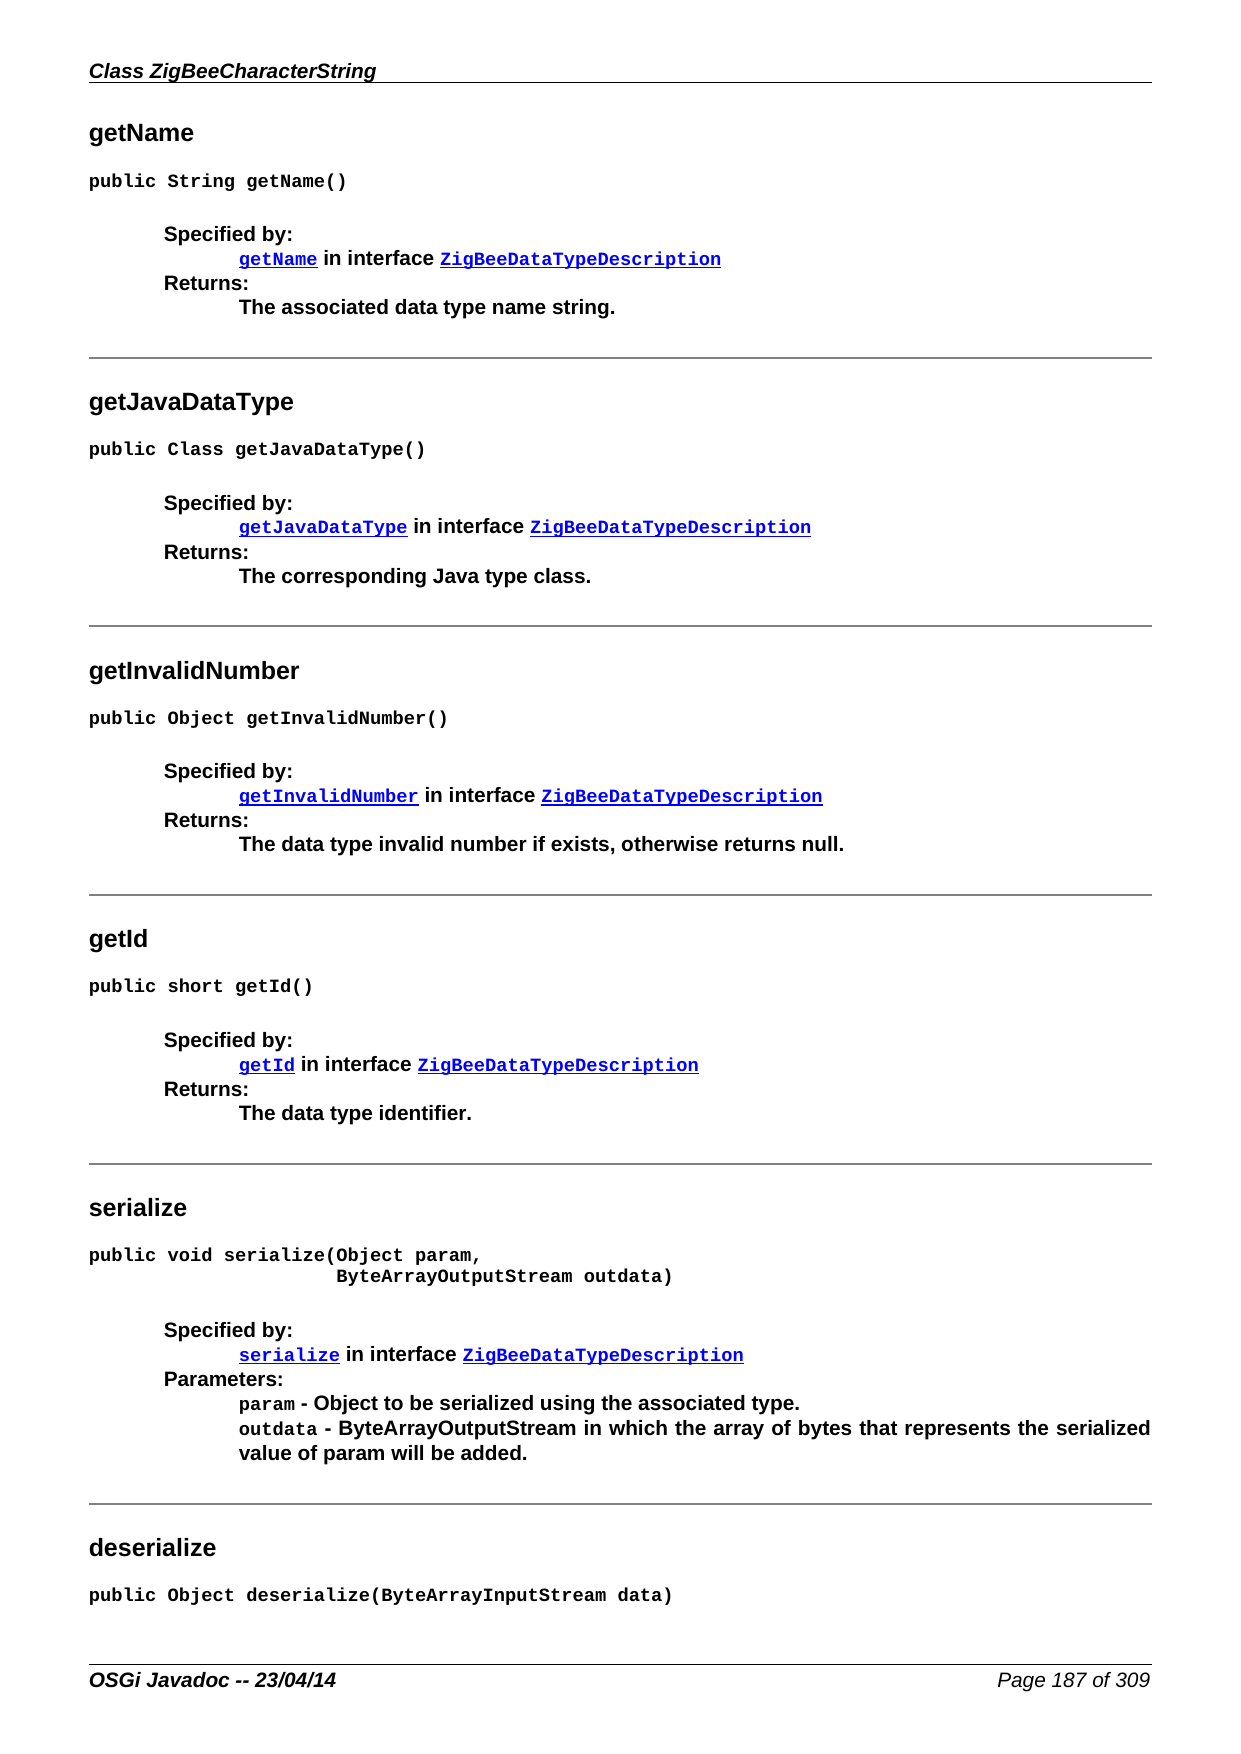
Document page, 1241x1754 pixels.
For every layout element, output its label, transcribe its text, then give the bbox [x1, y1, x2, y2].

text Specified by: [163, 1028, 1152, 1052]
text public Object getInvalidNumber() [88, 709, 1152, 730]
subtitle serialize [88, 1193, 1152, 1222]
text Specified by: [163, 490, 1152, 514]
text Specified by: [163, 759, 1152, 783]
text public void serialize(Object param, ByteArrayOutputStream outdata) [88, 1246, 1152, 1288]
text getJavaDataType in interface ZigBeeDataTypeDescription [238, 514, 1152, 539]
subtitle getInvalidNumber [88, 656, 1152, 684]
text getName in interface ZigBeeDataTypeDescription [238, 246, 1152, 271]
subtitle getId [88, 924, 1152, 953]
text param - Object to be serialized using the associated type. [238, 1391, 1152, 1416]
text Specified by: [163, 222, 1152, 246]
text outdata - ByteArrayOutputStream in which the array of bytes that represents the serialized value of param will be added. [238, 1416, 1152, 1465]
text serialize in interface ZigBeeDataTypeDescription [238, 1342, 1152, 1367]
subtitle deserialize [88, 1533, 1152, 1562]
text The data type invalid number if exists, otherwise returns null. [238, 832, 1152, 856]
text Parameters: [163, 1367, 1152, 1391]
text public String getName() [88, 171, 1152, 193]
text Returns: [163, 1077, 1152, 1101]
text The associated data type name string. [238, 295, 1152, 319]
text The data type identifier. [238, 1101, 1152, 1125]
subtitle getName [88, 118, 1152, 147]
text public Object deserialize(ByteArrayInputStream data) [88, 1586, 1152, 1607]
text public Class getJavaDataType() [88, 440, 1152, 461]
text Specified by: [163, 1318, 1152, 1342]
subtitle getJavaDataType [88, 387, 1152, 416]
text getId in interface ZigBeeDataTypeDescription [238, 1052, 1152, 1077]
text Returns: [163, 808, 1152, 832]
text Returns: [163, 271, 1152, 295]
text getInvalidNumber in interface ZigBeeDataTypeDescription [238, 783, 1152, 808]
text public short getId() [88, 977, 1152, 998]
text The corresponding Java type class. [238, 563, 1152, 587]
text Returns: [163, 539, 1152, 563]
